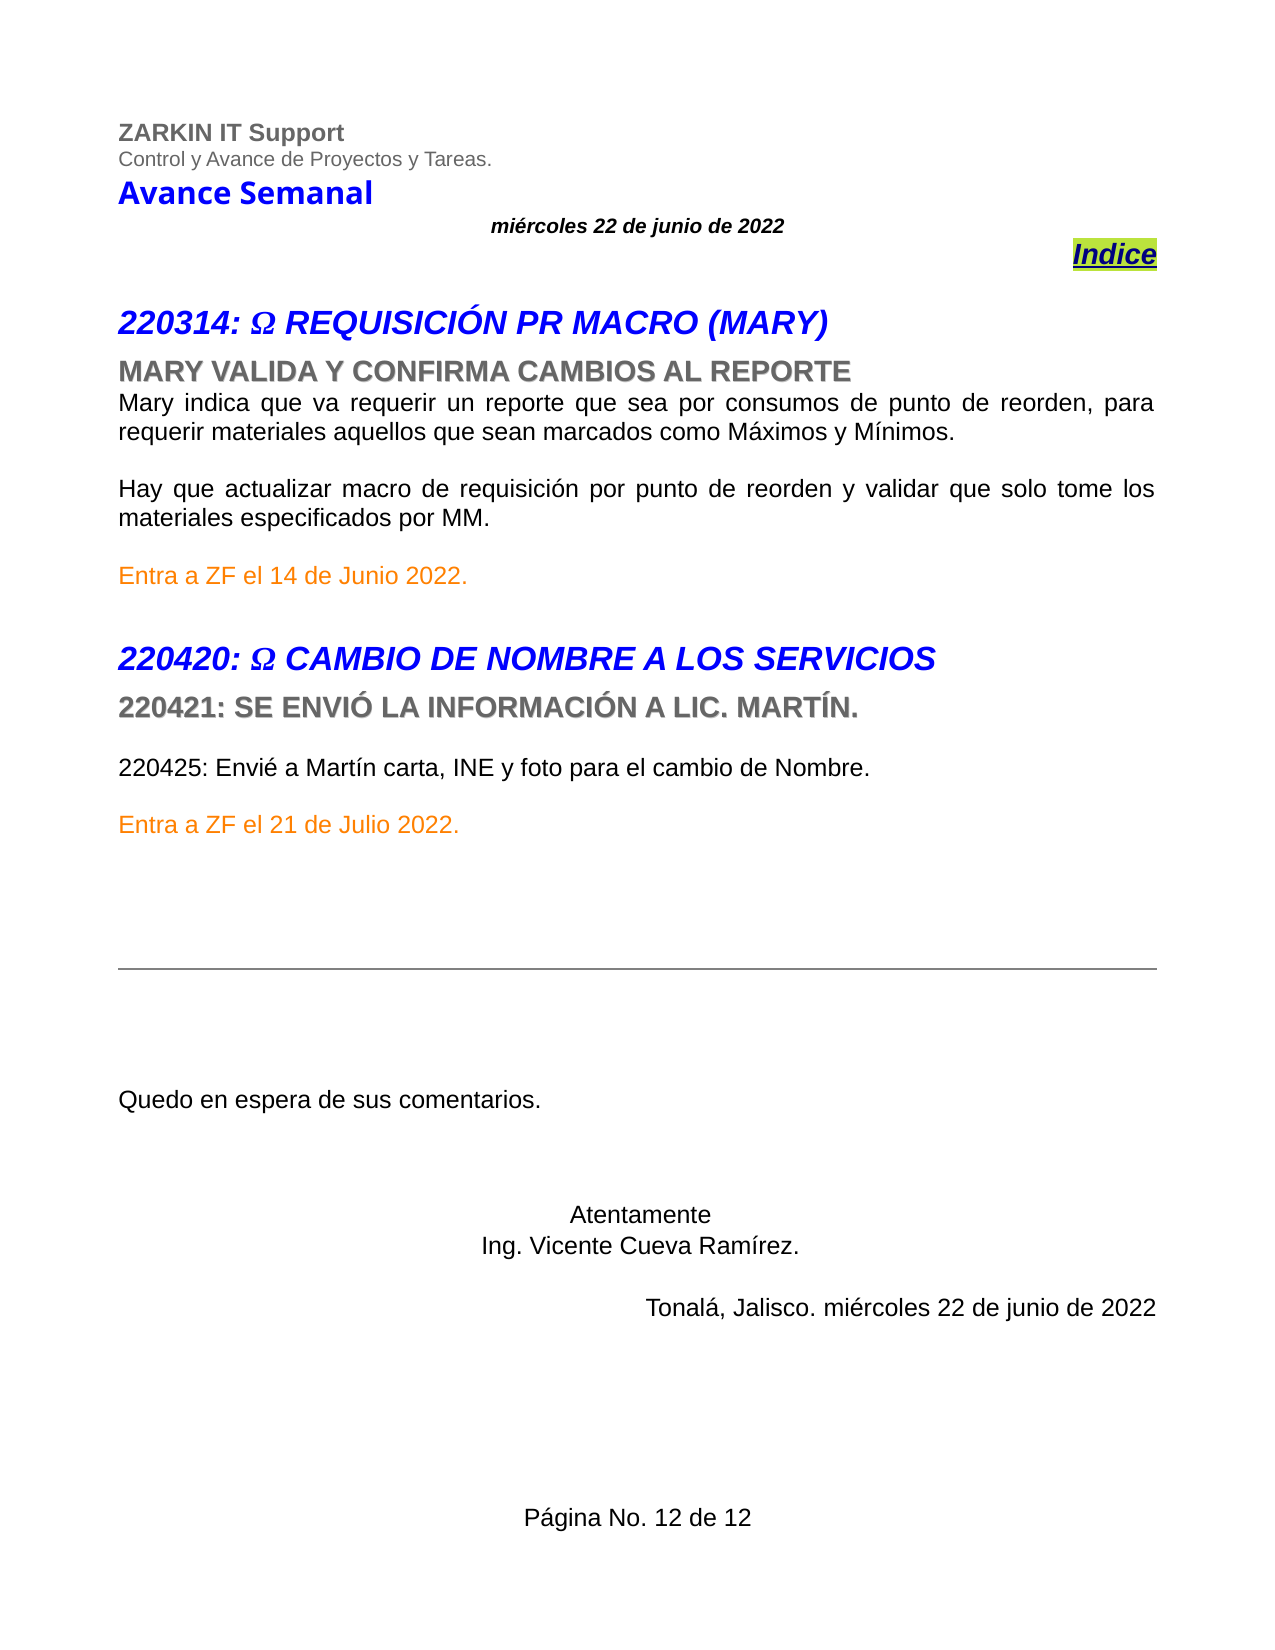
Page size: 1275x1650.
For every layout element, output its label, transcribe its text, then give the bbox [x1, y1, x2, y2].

subtitle 220421: Se envió la información a Lic. Martín. [118, 690, 1157, 724]
list Tonalá, Jalisco. martes 21 de junio de 2022 [124, 1293, 1157, 1321]
text Entra a ZF el 21 de Julio 2022. [118, 810, 1157, 839]
subtitle MARY VALIDA Y CONFIRMA CAMBIOS AL REPORTE [118, 354, 1157, 388]
text Hay que actualizar macro de requisición por punto de reorden y validar que solo tome los materiales especificados por MM. [118, 474, 1157, 532]
text Mary indica que va requerir un reporte que sea por consumos de punto de reorden, para requerir materiales aquellos que sean marcados como Máximos y Mínimos. [118, 388, 1157, 446]
text 220425: Envié a Martín carta, INE y foto para el cambio de Nombre. [118, 753, 1157, 782]
subtitle 220314: Ω REQUISICIÓN PR MACRO (mary) [118, 303, 1157, 342]
list Ing. Vicente Cueva Ramírez. [124, 1231, 1157, 1259]
text Quedo en espera de sus comentarios. [118, 1084, 1157, 1113]
list Atentamente [124, 1199, 1157, 1228]
text Entra a ZF el 14 de Junio 2022. [118, 561, 1157, 589]
subtitle 220420: Ω CAMBIO DE NOMBRE A LOS SERVICIOS [118, 639, 1157, 678]
